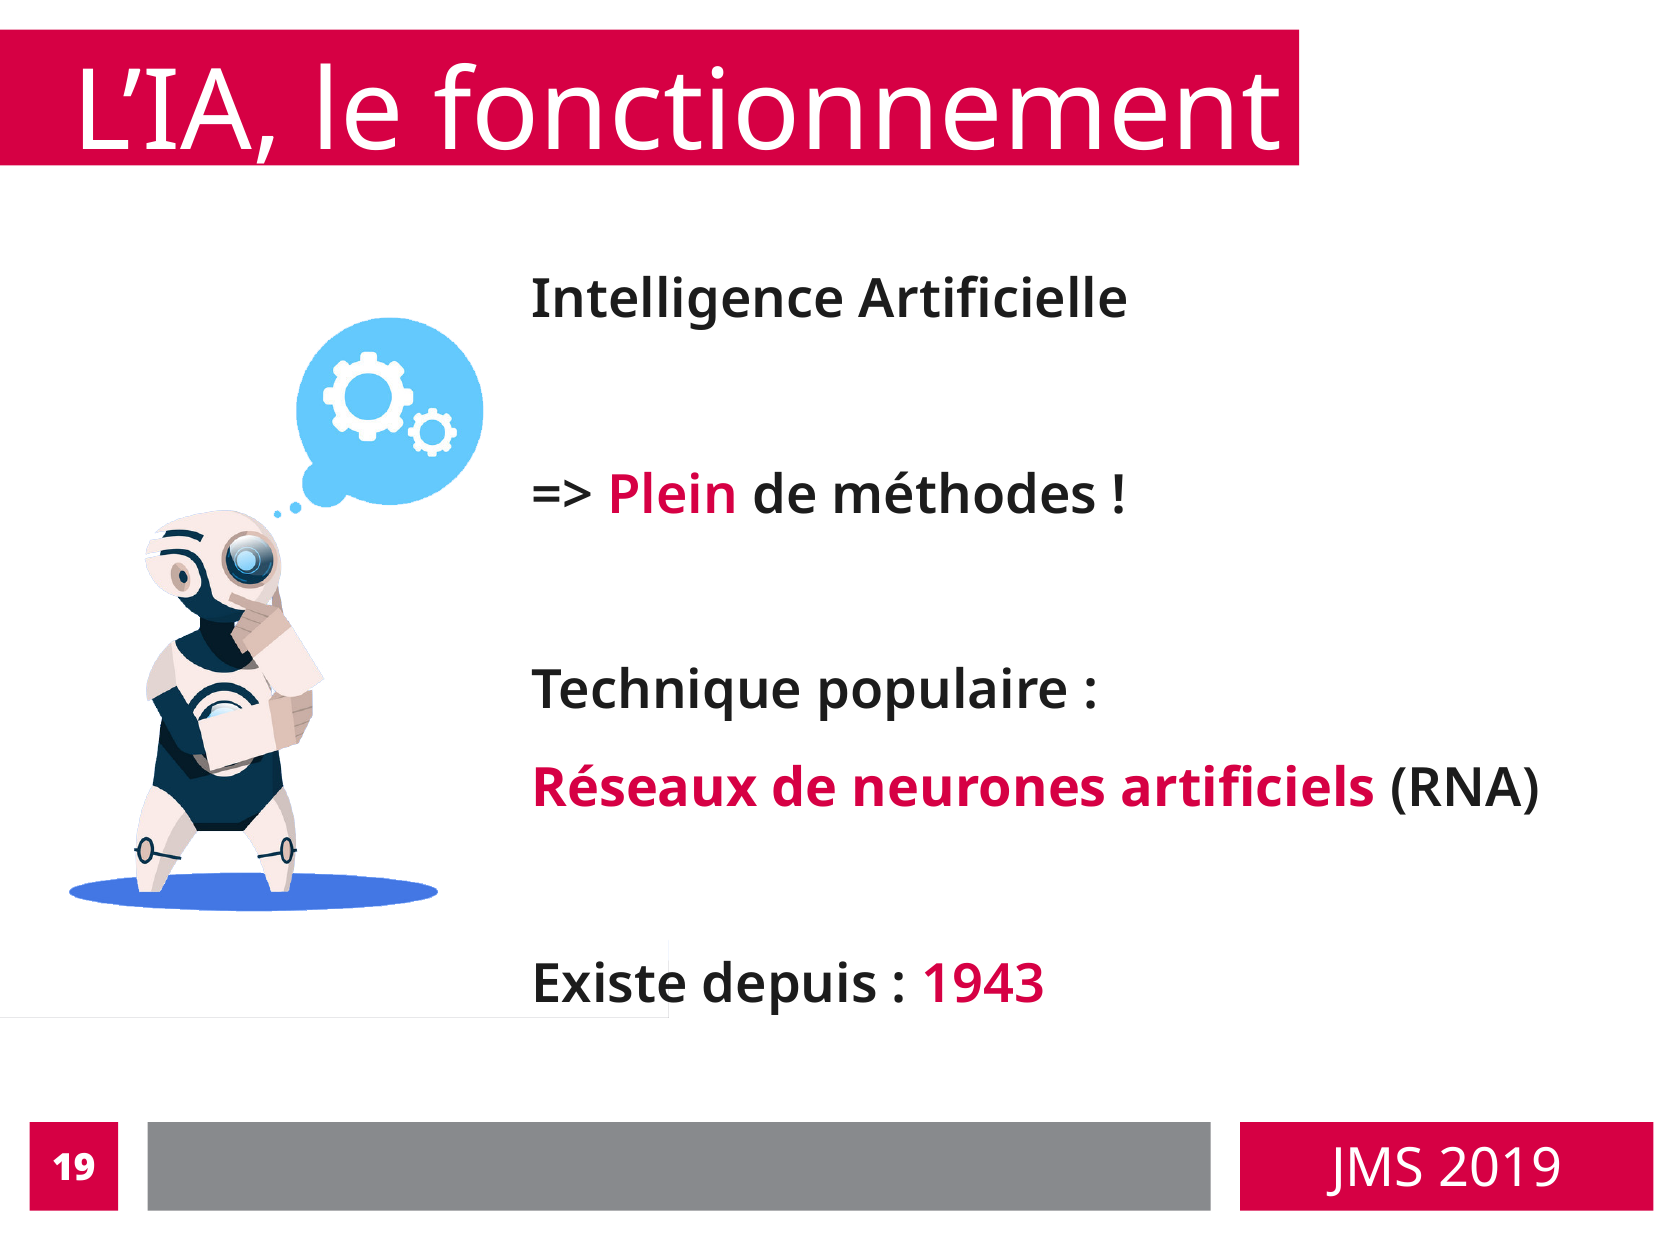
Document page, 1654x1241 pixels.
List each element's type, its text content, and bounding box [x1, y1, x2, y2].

title L’IA, le fonctionnement [0, 29, 1371, 178]
list Intelligence Artificielle => Plein de méthodes ! Technique populaire : Réseaux de neurones artificiels (RNA) Existe depuis : 1943 [531, 259, 1607, 1087]
picture [0, 238, 669, 1018]
